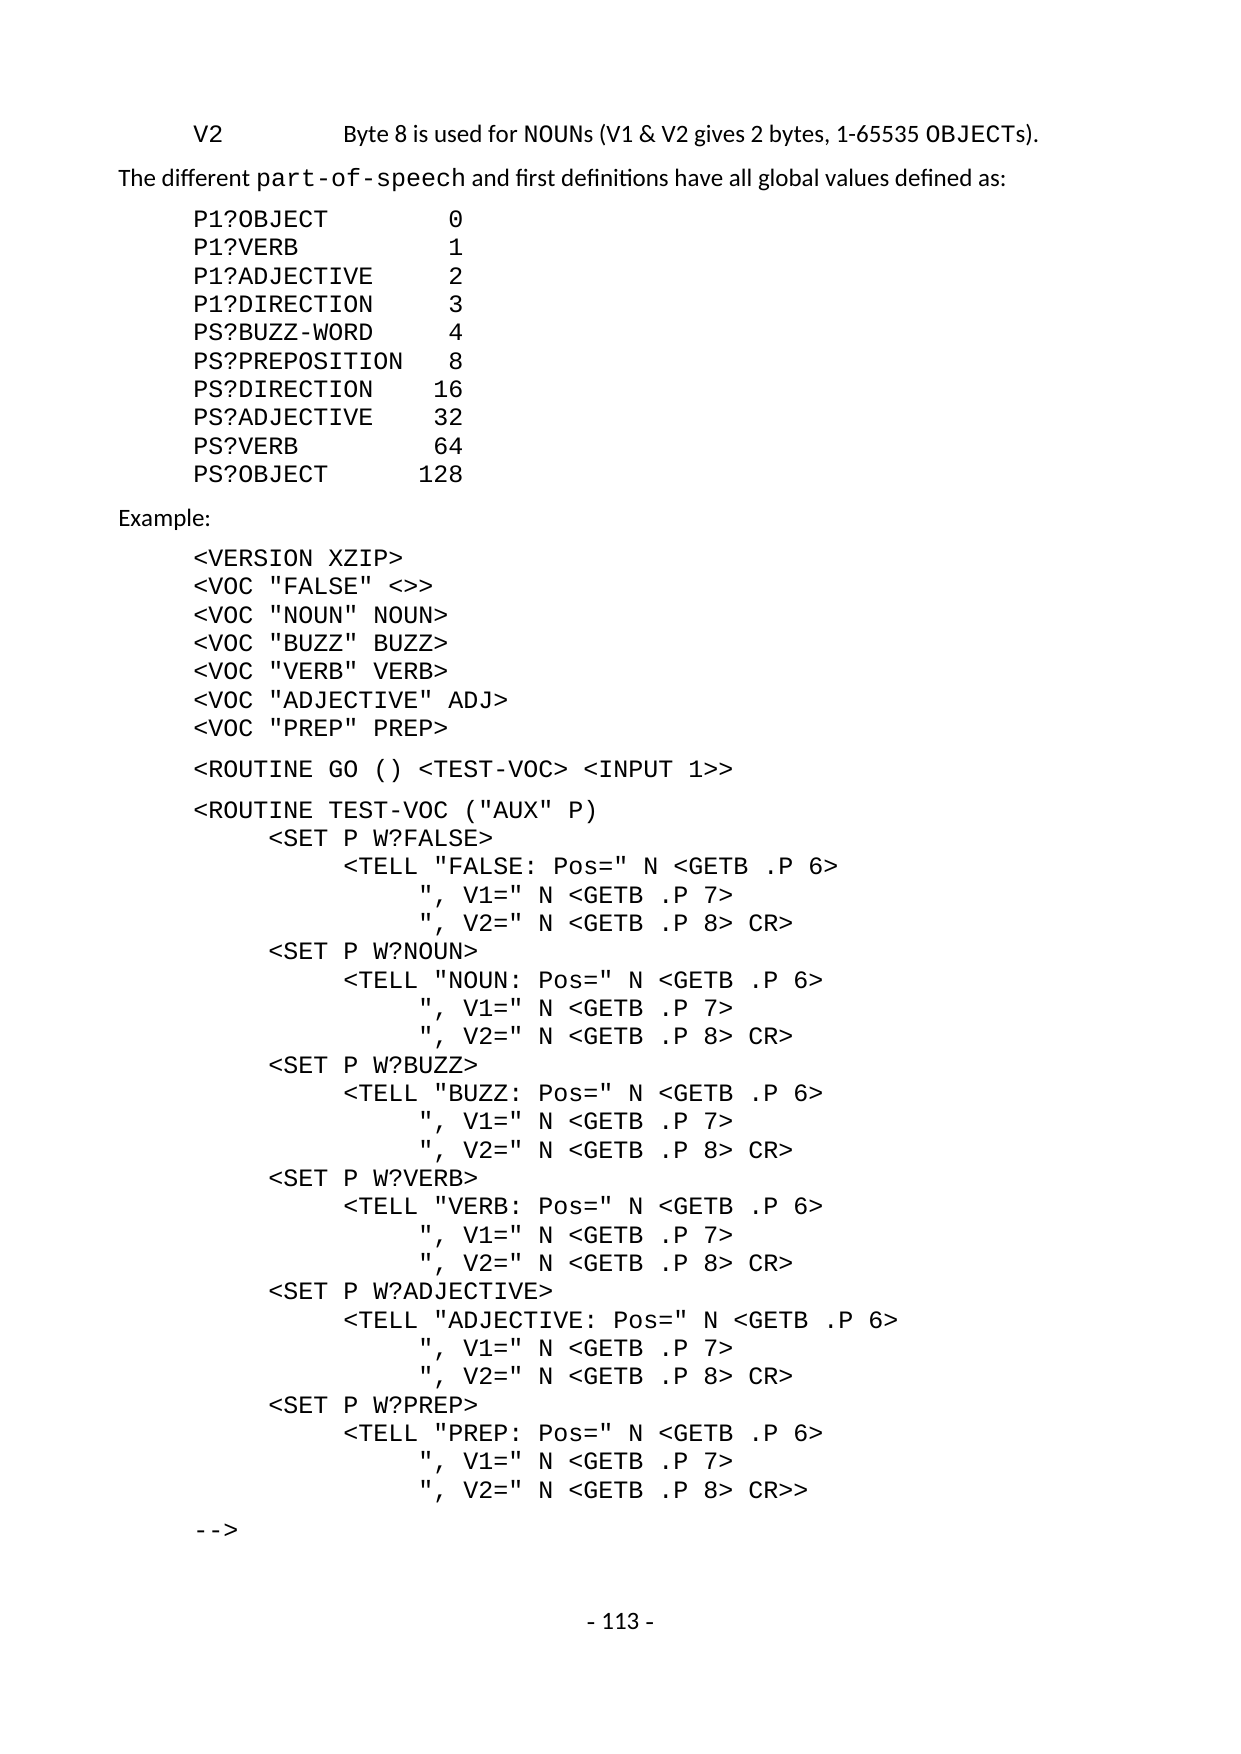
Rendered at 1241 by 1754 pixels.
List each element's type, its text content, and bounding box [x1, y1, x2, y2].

text P1?OBJECT 0 P1?VERB 1 P1?ADJECTIVE 2 P1?DIRECTION 3 PS?BUZZ-WORD 4 PS?PREPOSITION 8 PS?DIRECTION 16 PS?ADJECTIVE 32 PS?VERB 64 PS?OBJECT 128 [118, 207, 1122, 490]
text <ROUTINE GO () <TEST-VOC> <INPUT 1>> [193, 756, 1122, 785]
text V2 Byte 8 is used for NOUNs (V1 & V2 gives 2 bytes, 1-65535 OBJECTs). [118, 118, 1122, 150]
text <VERSION XZIP> <VOC "FALSE" <>> <VOC "NOUN" NOUN> <VOC "BUZZ" BUZZ> <VOC "VERB" VERB> <VOC "ADJECTIVE" ADJ> <VOC "PREP" PREP> [118, 546, 1122, 744]
text <ROUTINE TEST-VOC ("AUX" P) <SET P W?FALSE> <TELL "FALSE: Pos=" N <GETB .P 6> ", V1=" N <GETB .P 7> ", V2=" N <GETB .P 8> CR> <SET P W?NOUN> <TELL "NOUN: Pos=" N <GETB .P 6> ", V1=" N <GETB .P 7> ", V2=" N <GETB .P 8> CR> <SET P W?BUZZ> <TELL "BUZZ: Pos=" N <GETB .P 6> ", V1=" N <GETB .P 7> ", V2=" N <GETB .P 8> CR> <SET P W?VERB> <TELL "VERB: Pos=" N <GETB .P 6> ", V1=" N <GETB .P 7> ", V2=" N <GETB .P 8> CR> <SET P W?ADJECTIVE> <TELL "ADJECTIVE: Pos=" N <GETB .P 6> ", V1=" N <GETB .P 7> ", V2=" N <GETB .P 8> CR> <SET P W?PREP> <TELL "PREP: Pos=" N <GETB .P 6> ", V1=" N <GETB .P 7> ", V2=" N <GETB .P 8> CR>> [118, 797, 1122, 1506]
text --> [193, 1518, 1122, 1546]
text The different part-of-speech and first definitions have all global values defined as: [118, 162, 1122, 194]
text Example: [118, 502, 1122, 533]
